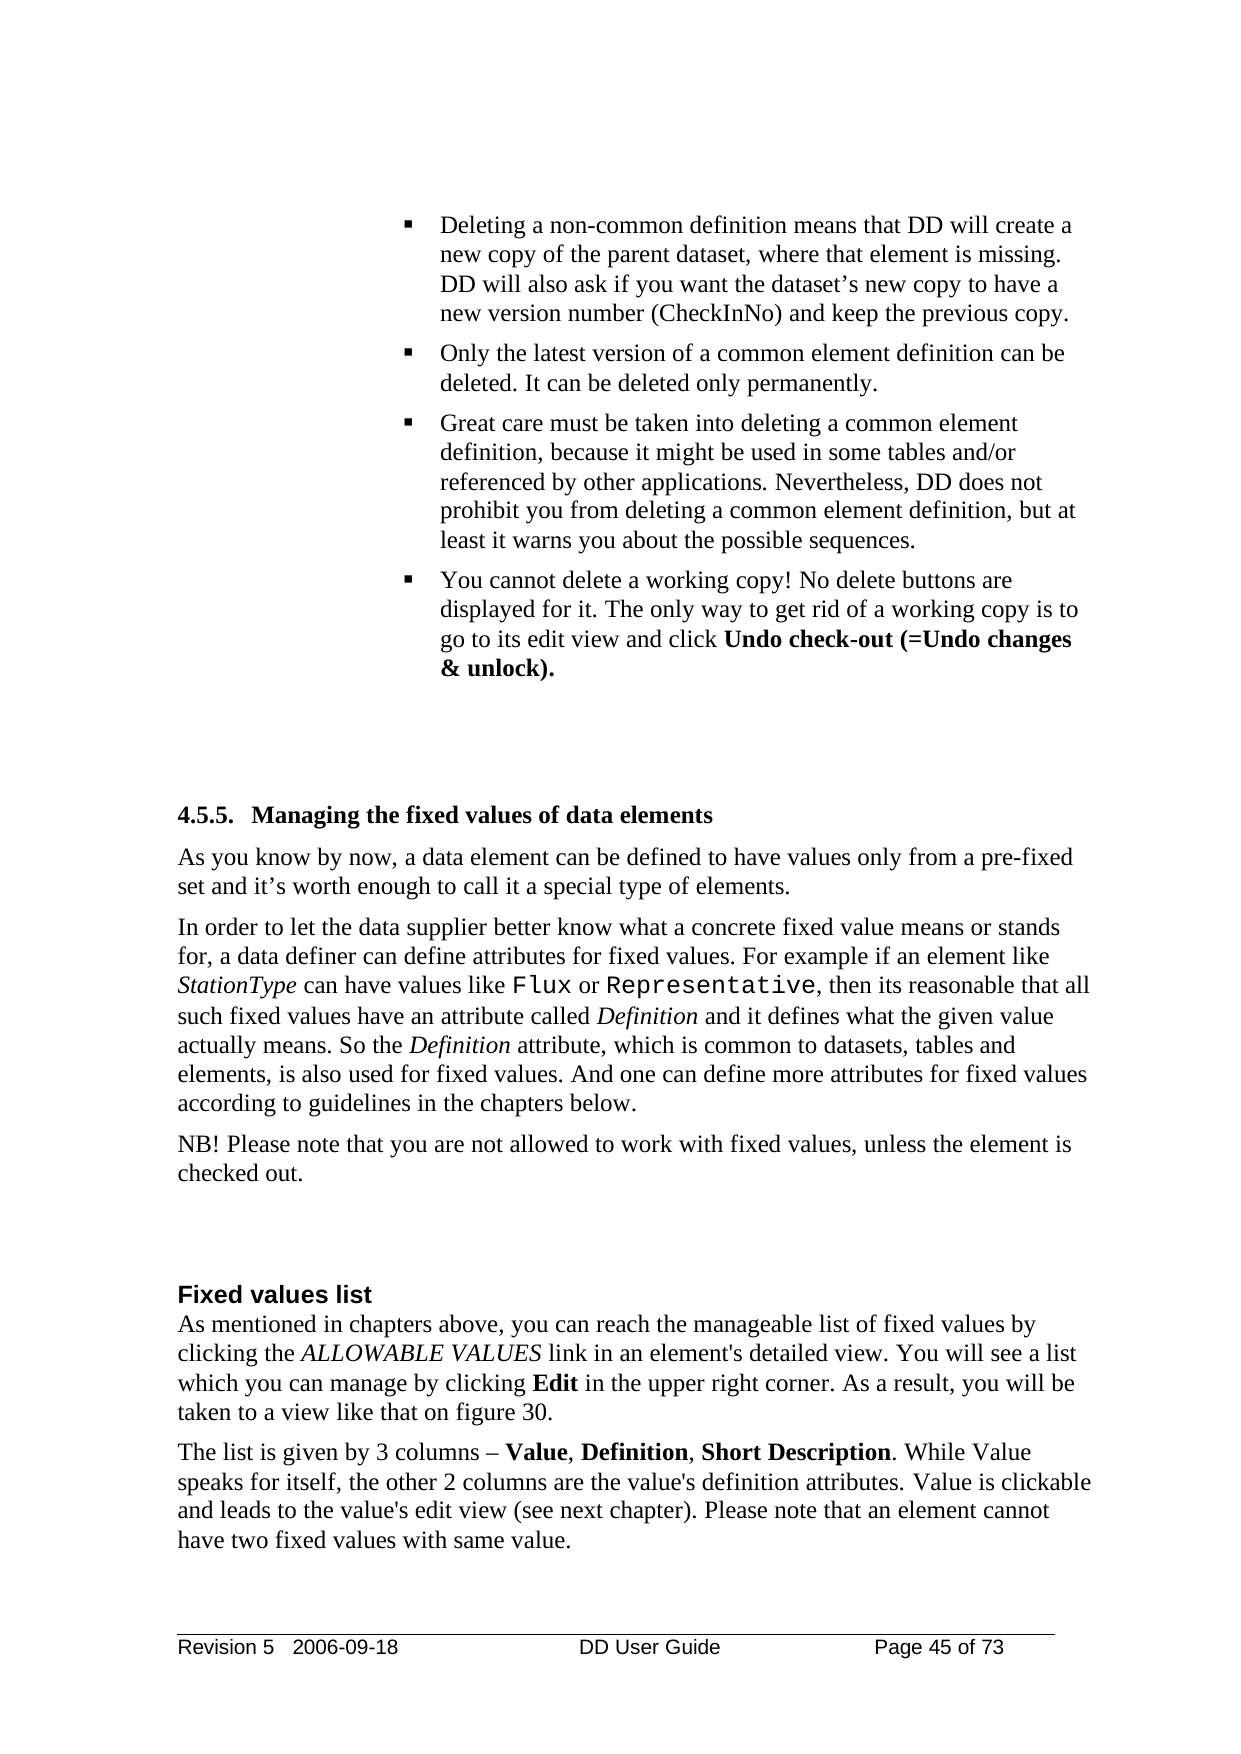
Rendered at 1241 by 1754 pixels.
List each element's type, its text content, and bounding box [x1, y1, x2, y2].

text As you know by now, a data element can be defined to have values only from a pre-fixed set and it’s worth enough to call it a special type of elements. [177, 842, 1092, 900]
subtitle Fixed values list [177, 1280, 1092, 1309]
text As mentioned in chapters above, you can reach the manageable list of fixed values by clicking the ALLOWABLE VALUES link in an element's detailed view. You will see a list which you can manage by clicking Edit in the upper right corner. As a result, you will be taken to a view like that on figure 30. [177, 1309, 1092, 1426]
list Only the latest version of a common element definition can be deleted. It can be deleted only permanently. [402, 338, 1092, 396]
list You cannot delete a working copy! No delete buttons are displayed for it. The only way to get rid of a working copy is to go to its edit view and click Undo check-out (=Undo changes & unlock). [402, 565, 1092, 682]
text In order to let the data supplier better know what a concrete fixed value means or stands for, a data definer can define attributes for fixed values. For example if an element like StationType can have values like Flux or Representative, then its reasonable that all such fixed values have an attribute called Definition and it defines what the given value actually means. So the Definition attribute, which is common to datasets, tables and elements, is also used for fixed values. And one can define more attributes for fixed values according to guidelines in the chapters below. [177, 911, 1092, 1117]
subtitle Managing the fixed values of data elements [177, 800, 1092, 829]
text NB! Please note that you are not allowed to work with fixed values, unless the element is checked out. [177, 1129, 1092, 1187]
text The list is given by 3 columns – Value, Definition, Short Description. While Value speaks for itself, the other 2 columns are the value's definition attributes. Value is clickable and leads to the value's edit view (see next chapter). Please note that an element cannot have two fixed values with same value. [177, 1437, 1092, 1553]
list Great care must be taken into deleting a common element definition, because it might be used in some tables and/or referenced by other applications. Nevertheless, DD does not prohibit you from deleting a common element definition, but at least it warns you about the possible sequences. [402, 408, 1092, 553]
list Deleting a non-common definition means that DD will create a new copy of the parent dataset, where that element is missing. DD will also ask if you want the dataset’s new copy to have a new version number (CheckInNo) and keep the previous copy. [402, 210, 1092, 327]
